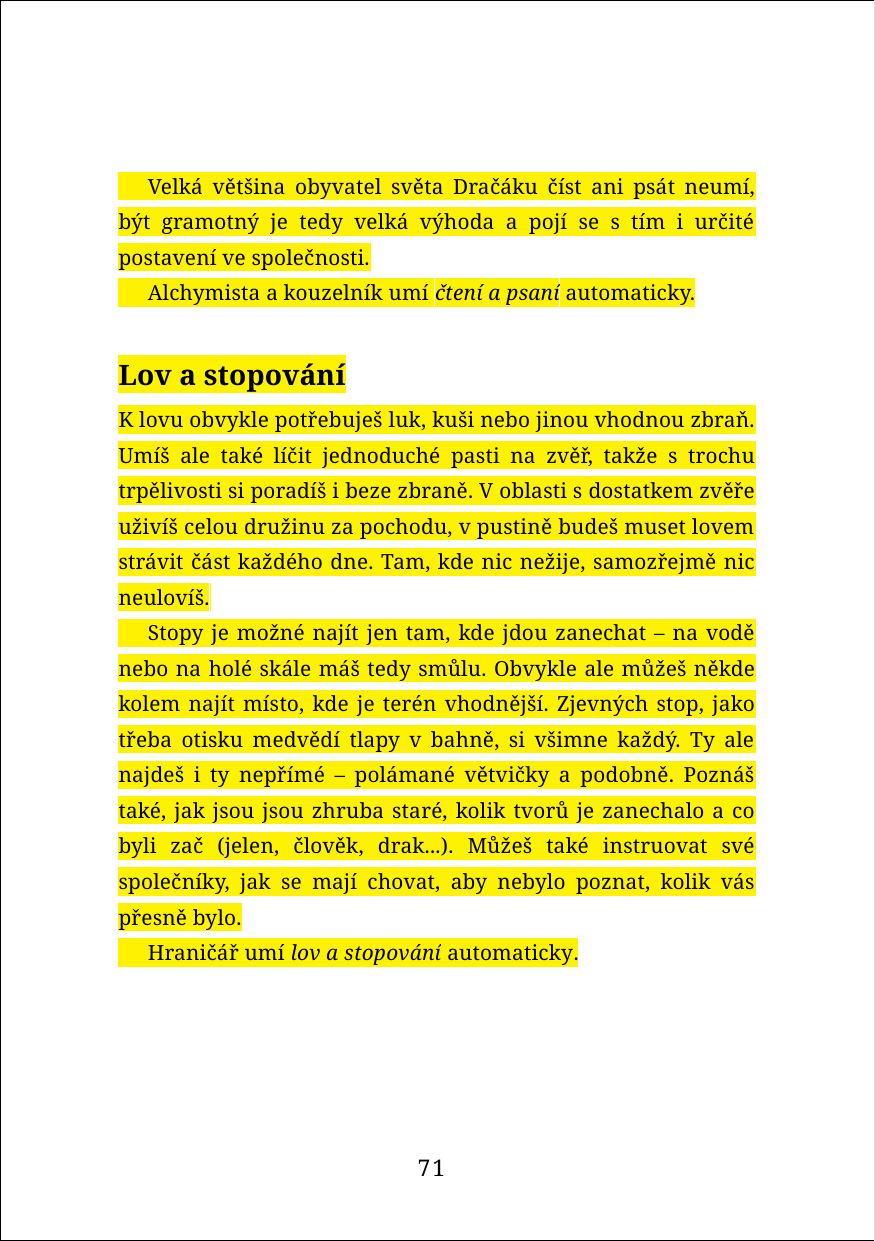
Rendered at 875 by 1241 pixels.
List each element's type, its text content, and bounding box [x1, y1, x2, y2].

text K lovu obvykle potřebuješ luk, kuši nebo jinou vhodnou zbraň. Umíš ale také líčit jednoduché pasti na zvěř, takže s trochu trpělivosti si poradíš i beze zbraně. V oblasti s dostatkem zvěře uživíš celou družinu za pochodu, v pustině budeš muset lovem strávit část každého dne. Tam, kde nic nežije, samozřejmě nic neulovíš. Stopy je možné najít jen tam, kde jdou zanechat – na vodě nebo na holé skále máš tedy smůlu. Obvykle ale můžeš někde kolem najít místo, kde je terén vhodnější. Zjevných stop, jako třeba otisku medvědí tlapy v bahně, si všimne každý. Ty ale najdeš i ty nepřímé – polámané větvičky a podobně. Poznáš také, jak jsou jsou zhruba staré, kolik tvorů je zanechalo a co byli zač (jelen, člověk, drak...). Můžeš také instruovat své společníky, jak se mají chovat, aby nebylo poznat, kolik vás přesně bylo. Hraničář umí lov a stopování automaticky. [118, 405, 756, 967]
subtitle Lov a stopování [118, 355, 756, 393]
text Velká většina obyvatel světa Dračáku číst ani psát neumí, být gramotný je tedy velká výhoda a pojí se s tím i určité postavení ve společnosti. Alchymista a kouzelník umí čtení a psaní automaticky. [118, 172, 756, 307]
